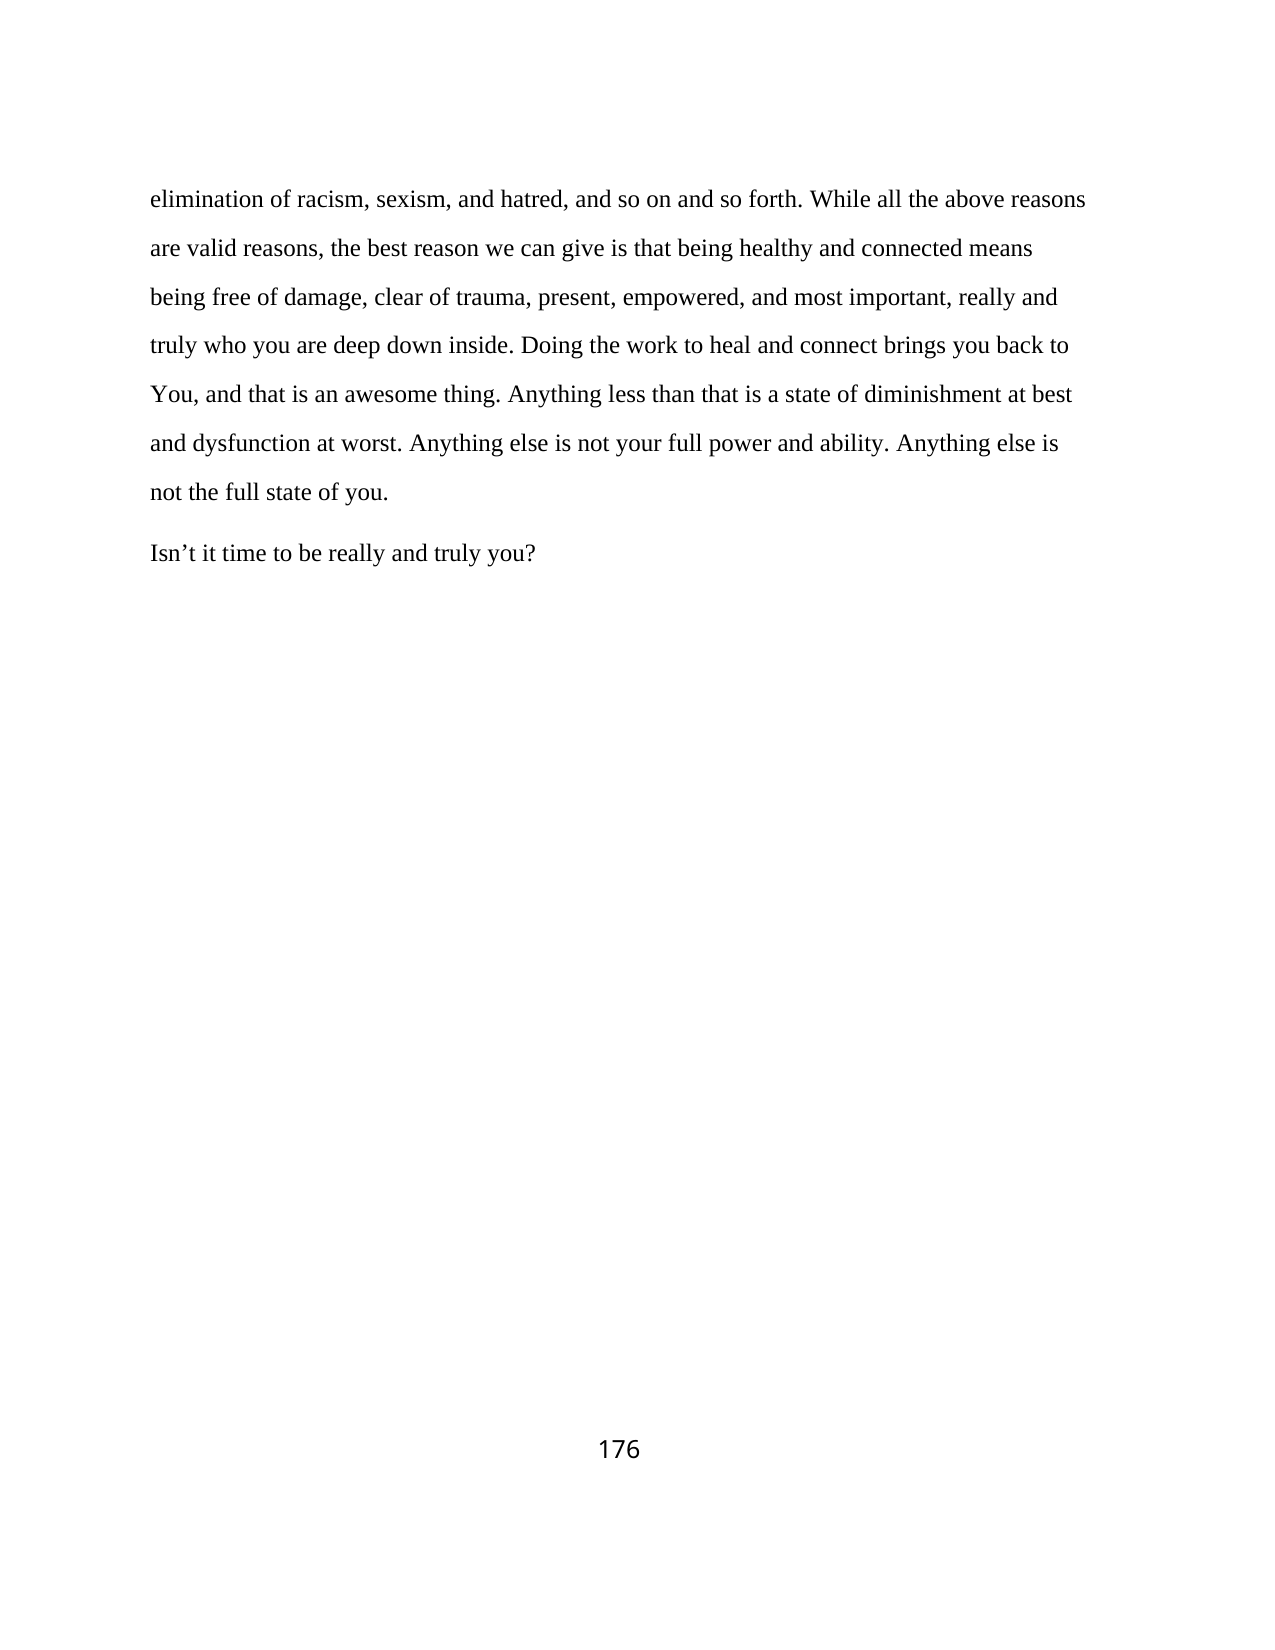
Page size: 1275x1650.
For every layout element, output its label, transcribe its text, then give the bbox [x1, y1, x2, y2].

text Isn’t it time to be really and truly you? [150, 538, 1087, 567]
text elimination of racism, sexism, and hatred, and so on and so forth. While all the above reasons are valid reasons, the best reason we can give is that being healthy and connected means being free of damage, clear of trauma, present, empowered, and most important, really and truly who you are deep down inside. Doing the work to heal and connect brings you back to You, and that is an awesome thing. Anything less than that is a state of diminishment at best and dysfunction at worst. Anything else is not your full power and ability. Anything else is not the full state of you. [150, 184, 1087, 506]
